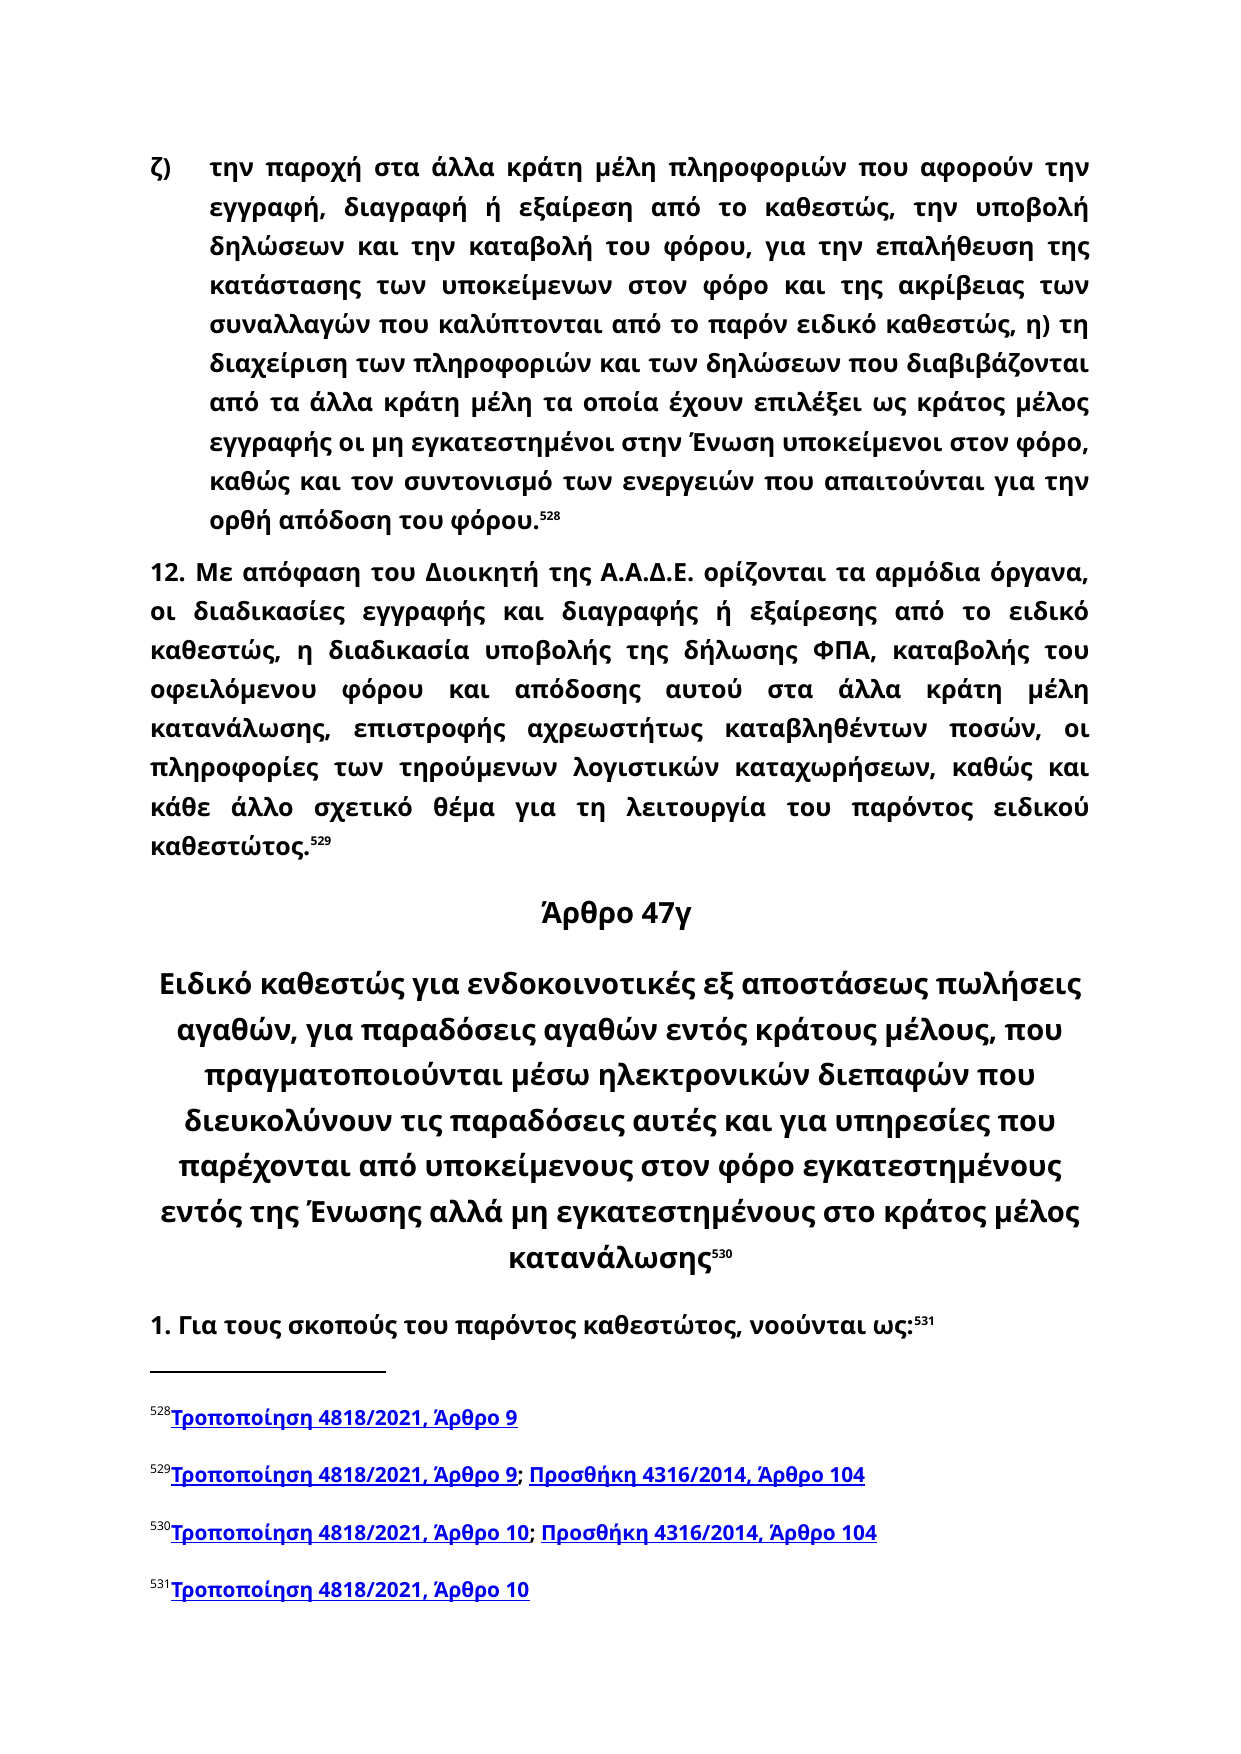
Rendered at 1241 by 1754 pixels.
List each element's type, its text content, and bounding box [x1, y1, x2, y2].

subtitle Άρθρο 47γ [150, 892, 1090, 932]
subtitle Ειδικό καθεστώς για ενδοκοινοτικές εξ αποστάσεως πωλήσεις αγαθών, για παραδόσεις αγαθών εντός κράτους μέλους, που πραγματοποιούνται μέσω ηλεκτρονικών διεπαφών που διευκολύνουν τις παραδόσεις αυτές και για υπηρεσίες που παρέχονται από υποκείμενους στον φόρο εγκατεστημένους εντός της Ένωσης αλλά μη εγκατεστημένους στο κράτος μέλος κατανάλωσης [150, 963, 1090, 1277]
text 12. Με απόφαση του Διοικητή της Α.Α.Δ.Ε. ορίζονται τα αρμόδια όργανα, οι διαδικασίες εγγραφής και διαγραφής ή εξαίρεσης από το ειδικό καθεστώς, η διαδικασία υποβολής της δήλωσης ΦΠΑ, καταβολής του οφειλόμενου φόρου και απόδοσης αυτού στα άλλα κράτη μέλη κατανάλωσης, επιστροφής αχρεωστήτως καταβληθέντων ποσών, οι πληροφορίες των τηρούμενων λογιστικών καταχωρήσεων, καθώς και κάθε άλλο σχετικό θέμα για τη λειτουργία του παρόντος ειδικού καθεστώτος. [150, 554, 1090, 862]
text Τροποποίηση 4818/2021, Άρθρο 10 [150, 1576, 1090, 1604]
text Τροποποίηση 4818/2021, Άρθρο 10; Προσθήκη 4316/2014, Άρθρο 104 [150, 1518, 1090, 1546]
text Τροποποίηση 4818/2021, Άρθρο 9; Προσθήκη 4316/2014, Άρθρο 104 [150, 1460, 1090, 1489]
text Τροποποίηση 4818/2021, Άρθρο 9 [150, 1403, 1090, 1431]
text 1. Για τους σκοπούς του παρόντος καθεστώτος, νοούνται ως: [150, 1307, 1090, 1342]
list ζ) την παροχή στα άλλα κράτη μέλη πληροφοριών που αφορούν την εγγραφή, διαγραφή ή εξαίρεση από το καθεστώς, την υποβολή δηλώσεων και την καταβολή του φόρου, για την επαλήθευση της κατάστασης των υποκείμενων στον φόρο και της ακρίβειας των συναλλαγών που καλύπτονται από το παρόν ειδικό καθεστώς, η) τη διαχείριση των πληροφοριών και των δηλώσεων που διαβιβάζονται από τα άλλα κράτη μέλη τα οποία έχουν επιλέξει ως κράτος μέλος εγγραφής οι μη εγκατεστημένοι στην Ένωση υποκείμενοι στον φόρο, καθώς και τον συντονισμό των ενεργειών που απαιτούνται για την ορθή απόδοση του φόρου. [150, 150, 1090, 537]
